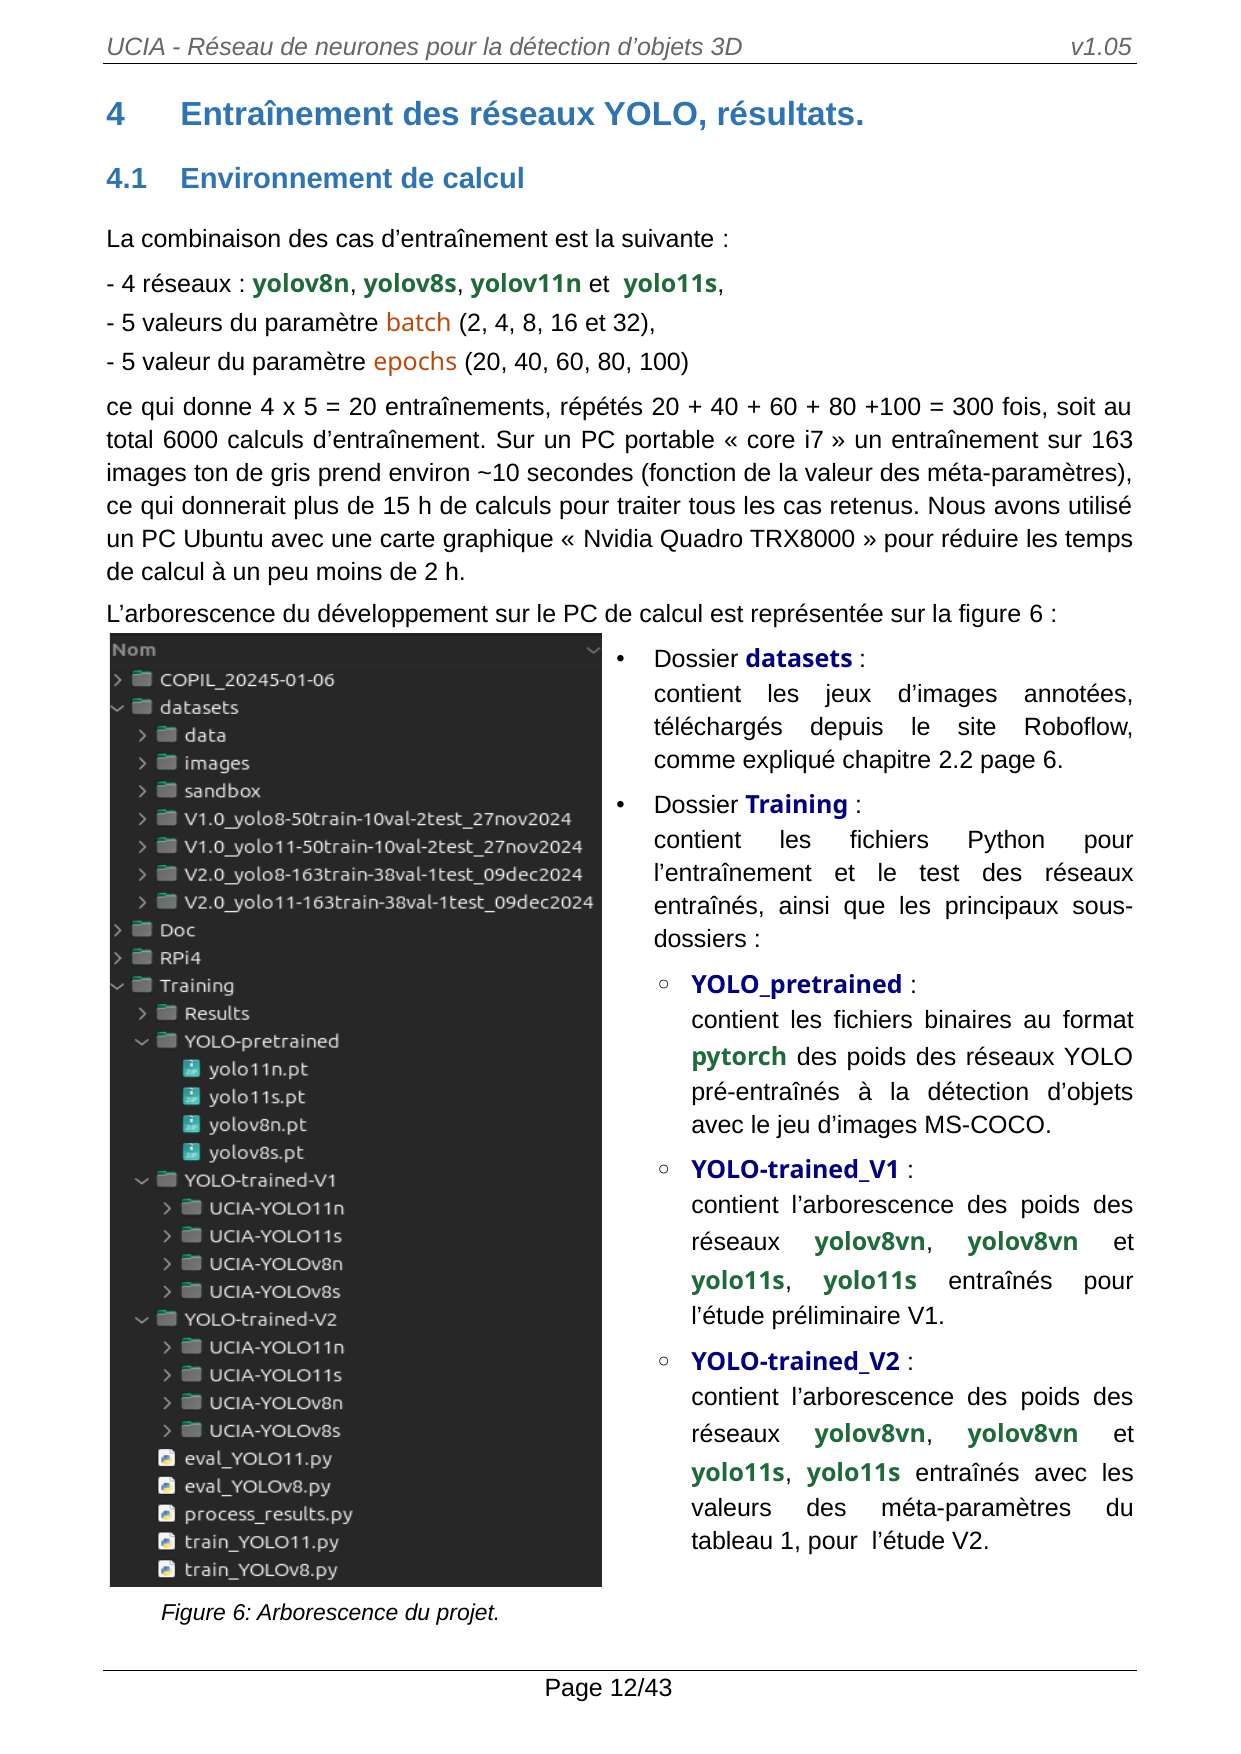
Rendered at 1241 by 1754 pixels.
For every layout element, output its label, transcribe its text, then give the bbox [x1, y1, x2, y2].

list [84, 628, 578, 640]
subtitle Entraînement des réseaux YOLO, résultats. [106, 94, 1134, 132]
text ce qui donne 4 x 5 = 20 entraînements, répétés 20 + 40 + 60 + 80 +100 = 300 fois, soit au total 6000 calculs d’entraînement. Sur un PC portable « core i7 » un entraînement sur 163 images ton de gris prend environ ~10 secondes (fonction de la valeur des méta-paramètres), ce qui donnerait plus de 15 h de calculs pour traiter tous les cas retenus. Nous avons utilisé un PC Ubuntu avec une carte graphique « Nvidia Quadro TRX8000 » pour réduire les temps de calcul à un peu moins de 2 h. [106, 392, 1134, 586]
text L’arborescence du développement sur le PC de calcul est représentée sur la figure 6 : [106, 599, 1134, 628]
list YOLO_pretrained : contient les fichiers binaires au format pytorch des poids des réseaux YOLO pré-entraînés à la détection d’objets avec le jeu d’images MS-COCO. [602, 966, 1134, 1138]
list YOLO-trained_V2 : contient l’arborescence des poids des réseaux yolov8vn, yolov8vn et yolo11s, yolo11s entraînés avec les valeurs des méta-paramètres du tableau 1, pour l’étude V2. [602, 1343, 1134, 1555]
list Figure 6: Arborescence du projet. [84, 1587, 578, 1625]
text La combinaison des cas d’entraînement est la suivante : [106, 224, 1134, 252]
subtitle Environnement de calcul [106, 161, 1134, 195]
list YOLO-trained_V1 : contient l’arborescence des poids des réseaux yolov8vn, yolov8vn et yolo11s, yolo11s entraînés pour l’étude préliminaire V1. [602, 1152, 1134, 1330]
list Dossier Training : contient les fichiers Python pour l’entraînement et le test des réseaux entraînés, ainsi que les principaux sous-dossiers : [602, 787, 1134, 953]
text - 4 réseaux : yolov8n, yolov8s, yolov11n et yolo11s, - 5 valeurs du paramètre batch (2, 4, 8, 16 et 32), - 5 valeur du paramètre epochs (20, 40, 60, 80, 100) [106, 266, 1134, 378]
picture [109, 633, 602, 1587]
list Dossier datasets : contient les jeux d’images annotées, téléchargés depuis le site Roboflow, comme expliqué chapitre 2.2 page 6. [602, 641, 1134, 774]
